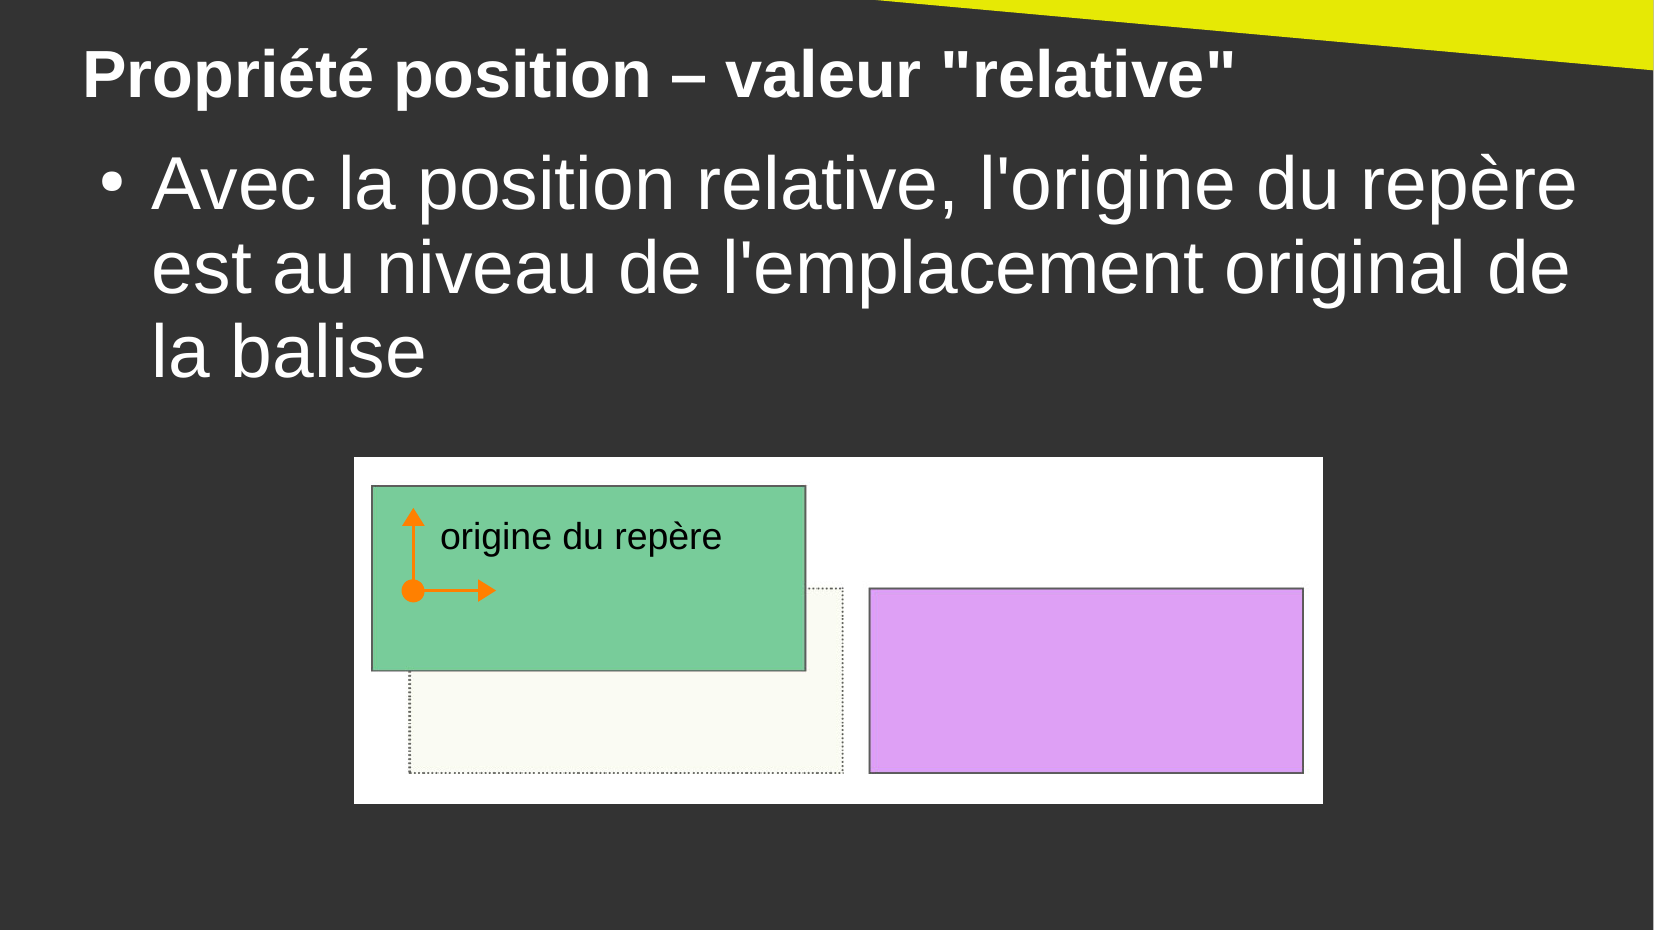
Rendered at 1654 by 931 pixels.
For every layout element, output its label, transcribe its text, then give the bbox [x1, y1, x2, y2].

text_box [875, 0, 1654, 71]
picture [354, 457, 1323, 804]
text_box origine du repère [425, 507, 768, 565]
title Propriété position – valeur "relative" [82, 37, 1571, 114]
list Avec la position relative, l'origine du repère est au niveau de l'emplacement original de la balise [80, 141, 1620, 426]
